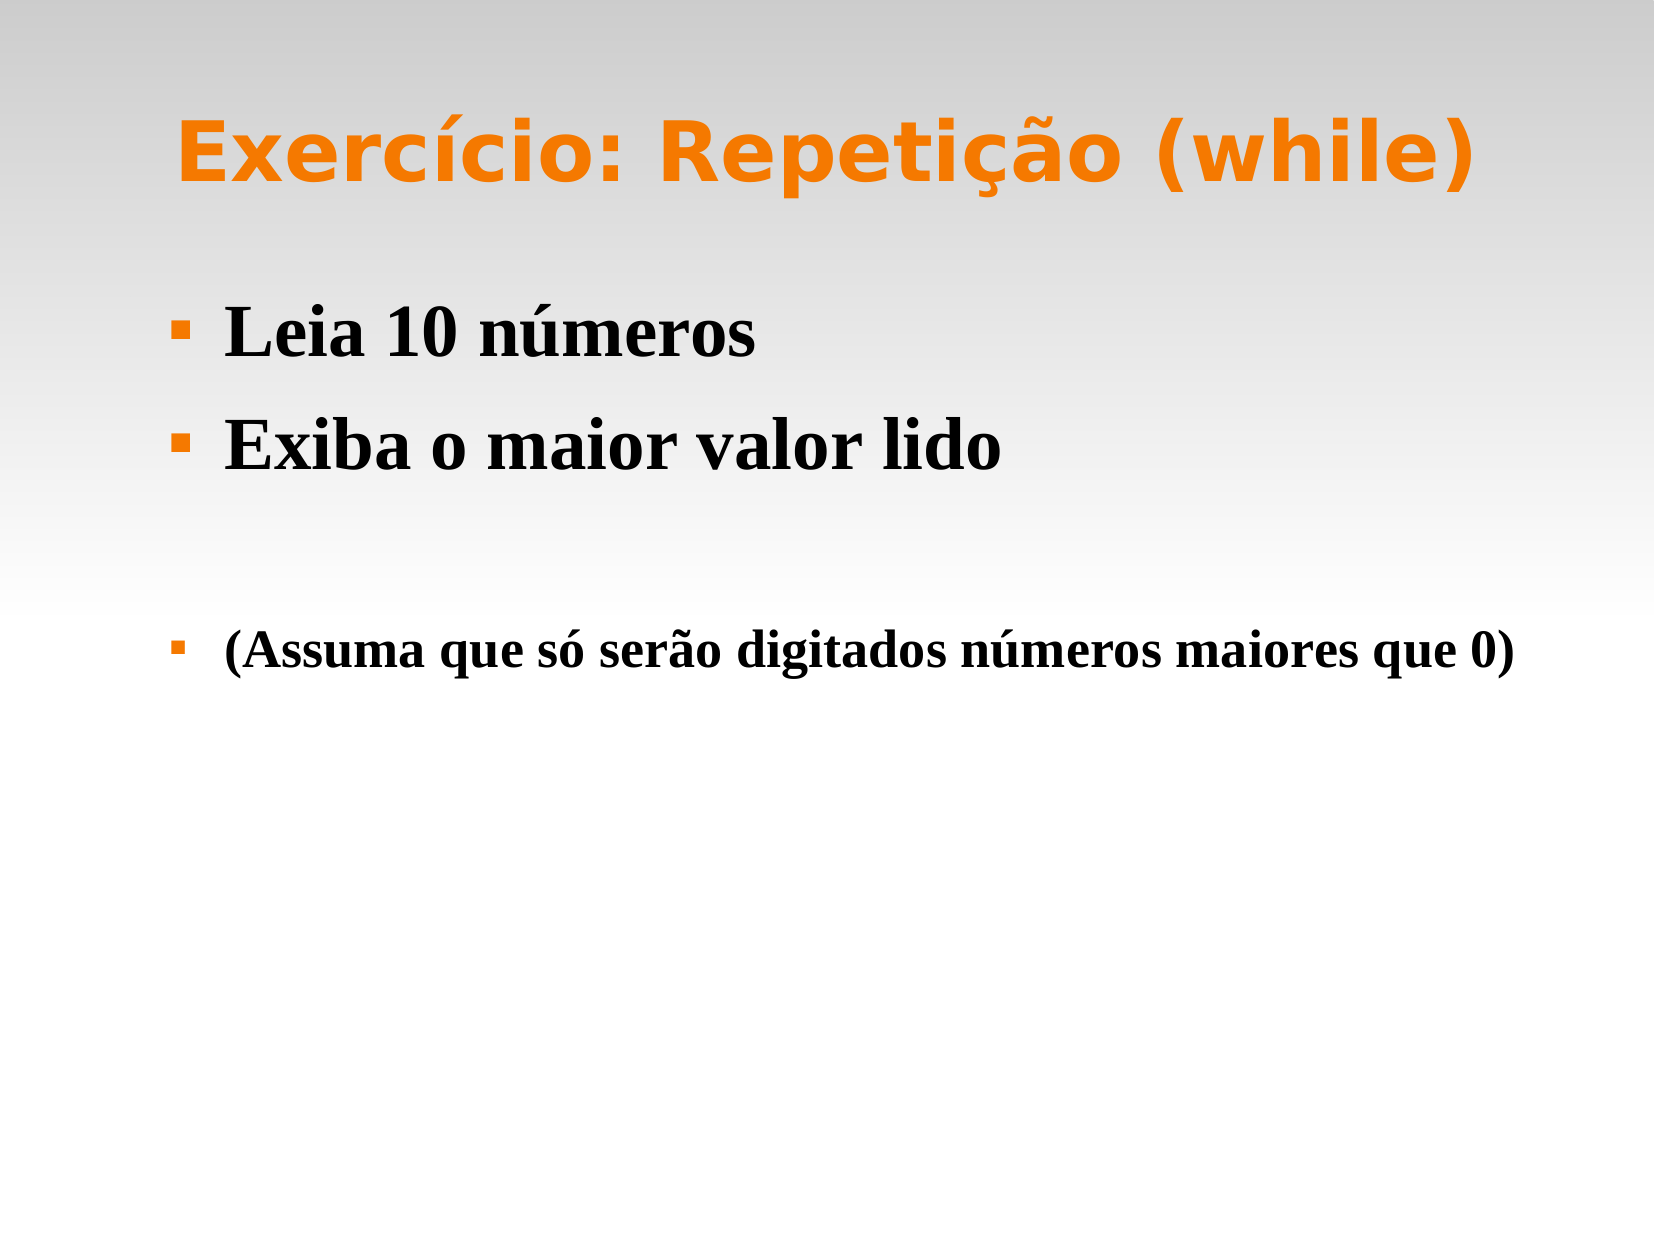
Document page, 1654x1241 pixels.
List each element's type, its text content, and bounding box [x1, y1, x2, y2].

list Leia 10 números Exiba o maior valor lido (Assuma que só serão digitados números maiores que 0) [82, 290, 1571, 1109]
title Exercício: Repetição (while) [82, 49, 1571, 257]
